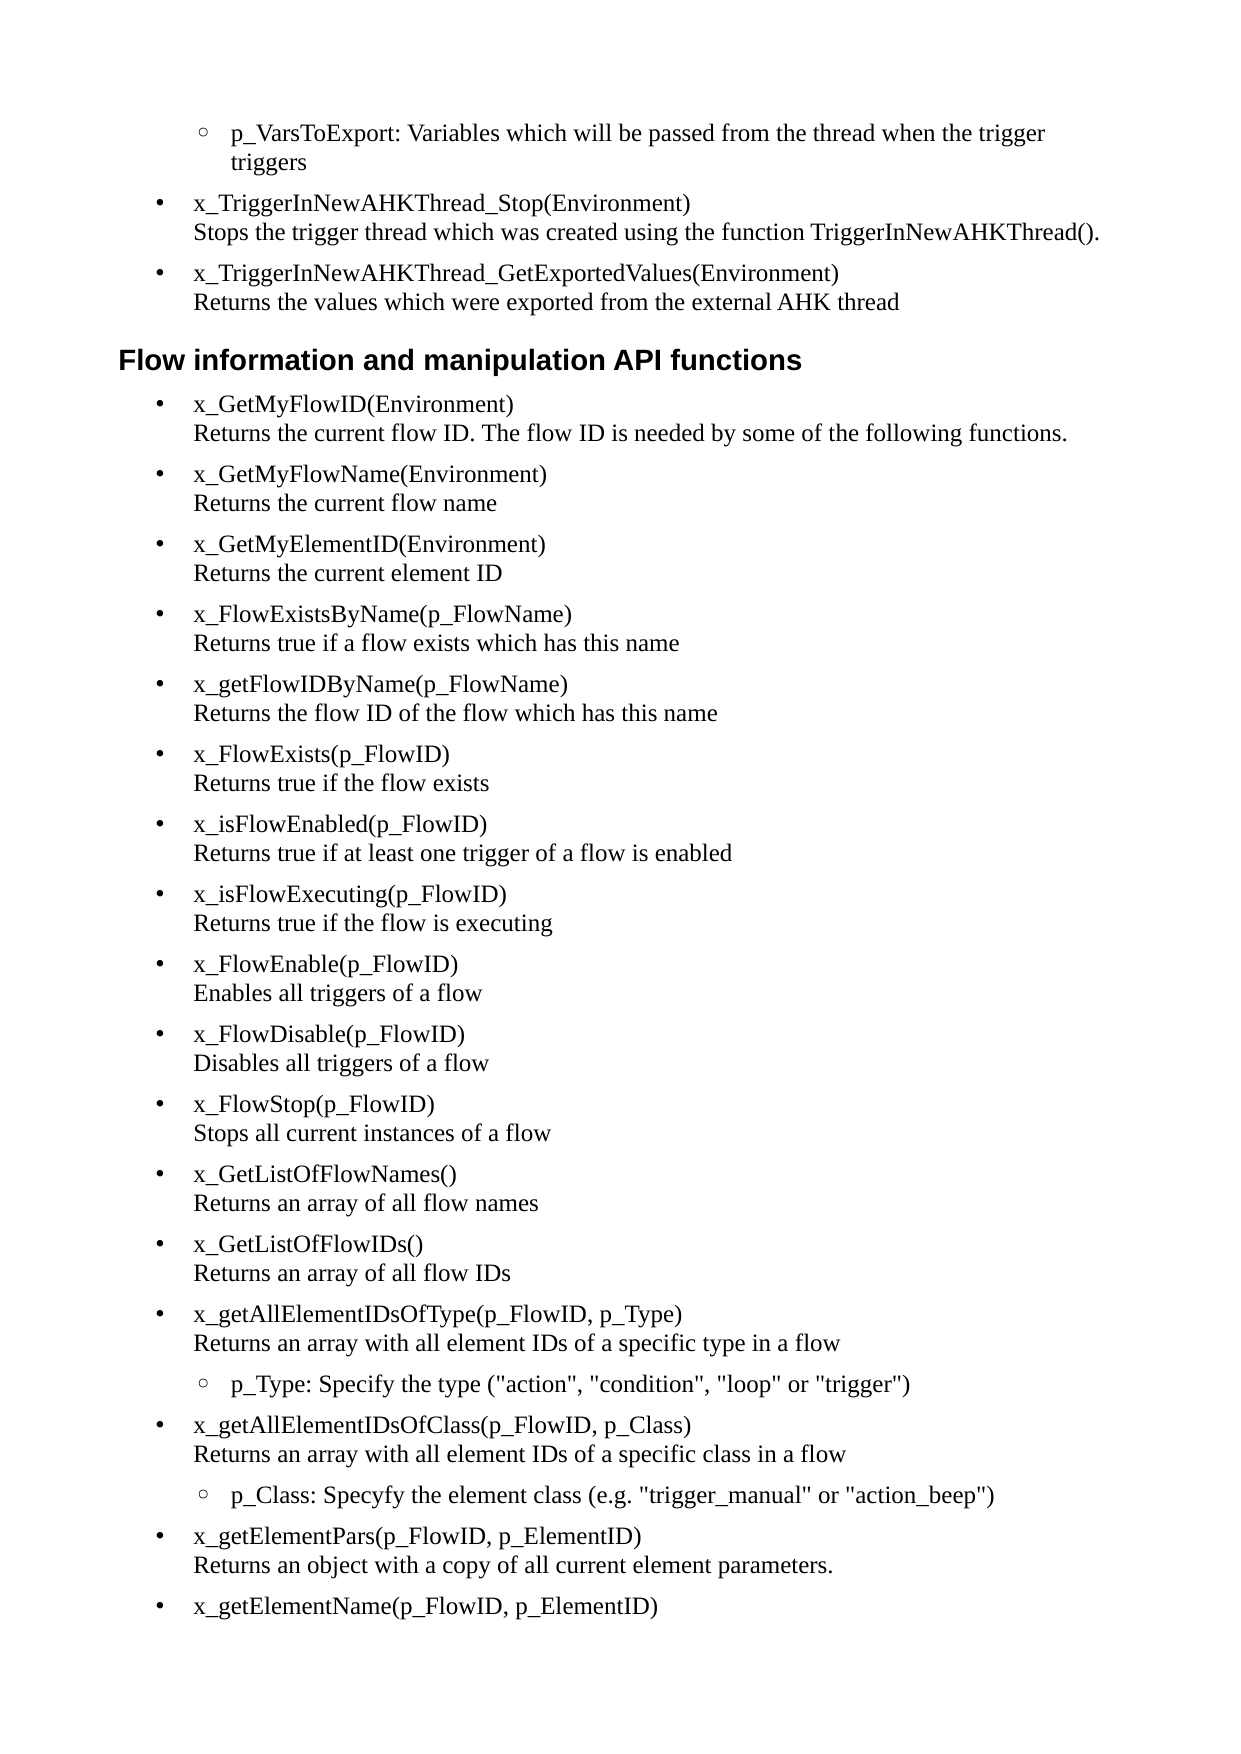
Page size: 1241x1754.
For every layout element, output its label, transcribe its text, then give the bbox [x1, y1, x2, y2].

list x_FlowExists(p_FlowID) Returns true if the flow exists [156, 739, 1122, 796]
list x_GetMyFlowID(Environment) Returns the current flow ID. The flow ID is needed by some of the following functions. [156, 389, 1122, 446]
list x_isFlowExecuting(p_FlowID) Returns true if the flow is executing [156, 879, 1122, 936]
list p_Type: Specify the type ("action", "condition", "loop" or "trigger") [193, 1369, 1122, 1398]
list x_getFlowIDByName(p_FlowName) Returns the flow ID of the flow which has this name [156, 669, 1122, 726]
list x_GetListOfFlowNames() Returns an array of all flow names [156, 1159, 1122, 1216]
list x_getAllElementIDsOfType(p_FlowID, p_Type) Returns an array with all element IDs of a specific type in a flow [156, 1299, 1122, 1356]
list x_getAllElementIDsOfClass(p_FlowID, p_Class) Returns an array with all element IDs of a specific class in a flow [156, 1410, 1122, 1468]
list x_FlowEnable(p_FlowID) Enables all triggers of a flow [156, 949, 1122, 1006]
list x_FlowDisable(p_FlowID) Disables all triggers of a flow [156, 1019, 1122, 1076]
list x_GetMyFlowName(Environment) Returns the current flow name [156, 459, 1122, 516]
list x_getElementPars(p_FlowID, p_ElementID) Returns an object with a copy of all current element parameters. [156, 1521, 1122, 1579]
list x_isFlowEnabled(p_FlowID) Returns true if at least one trigger of a flow is enabled [156, 809, 1122, 866]
subtitle Flow information and manipulation API functions [118, 343, 1122, 376]
list x_getElementName(p_FlowID, p_ElementID) [156, 1591, 1122, 1620]
list x_FlowStop(p_FlowID) Stops all current instances of a flow [156, 1089, 1122, 1146]
list x_GetListOfFlowIDs() Returns an array of all flow IDs [156, 1229, 1122, 1286]
list x_TriggerInNewAHKThread_Stop(Environment) Stops the trigger thread which was created using the function TriggerInNewAHKThread(). [156, 188, 1122, 246]
list x_FlowExistsByName(p_FlowName) Returns true if a flow exists which has this name [156, 599, 1122, 656]
list p_VarsToExport: Variables which will be passed from the thread when the trigger triggers [193, 118, 1122, 176]
list x_GetMyElementID(Environment) Returns the current element ID [156, 529, 1122, 586]
list p_Class: Specyfy the element class (e.g. "trigger_manual" or "action_beep") [193, 1480, 1122, 1509]
list x_TriggerInNewAHKThread_GetExportedValues(Environment) Returns the values which were exported from the external AHK thread [156, 258, 1122, 316]
